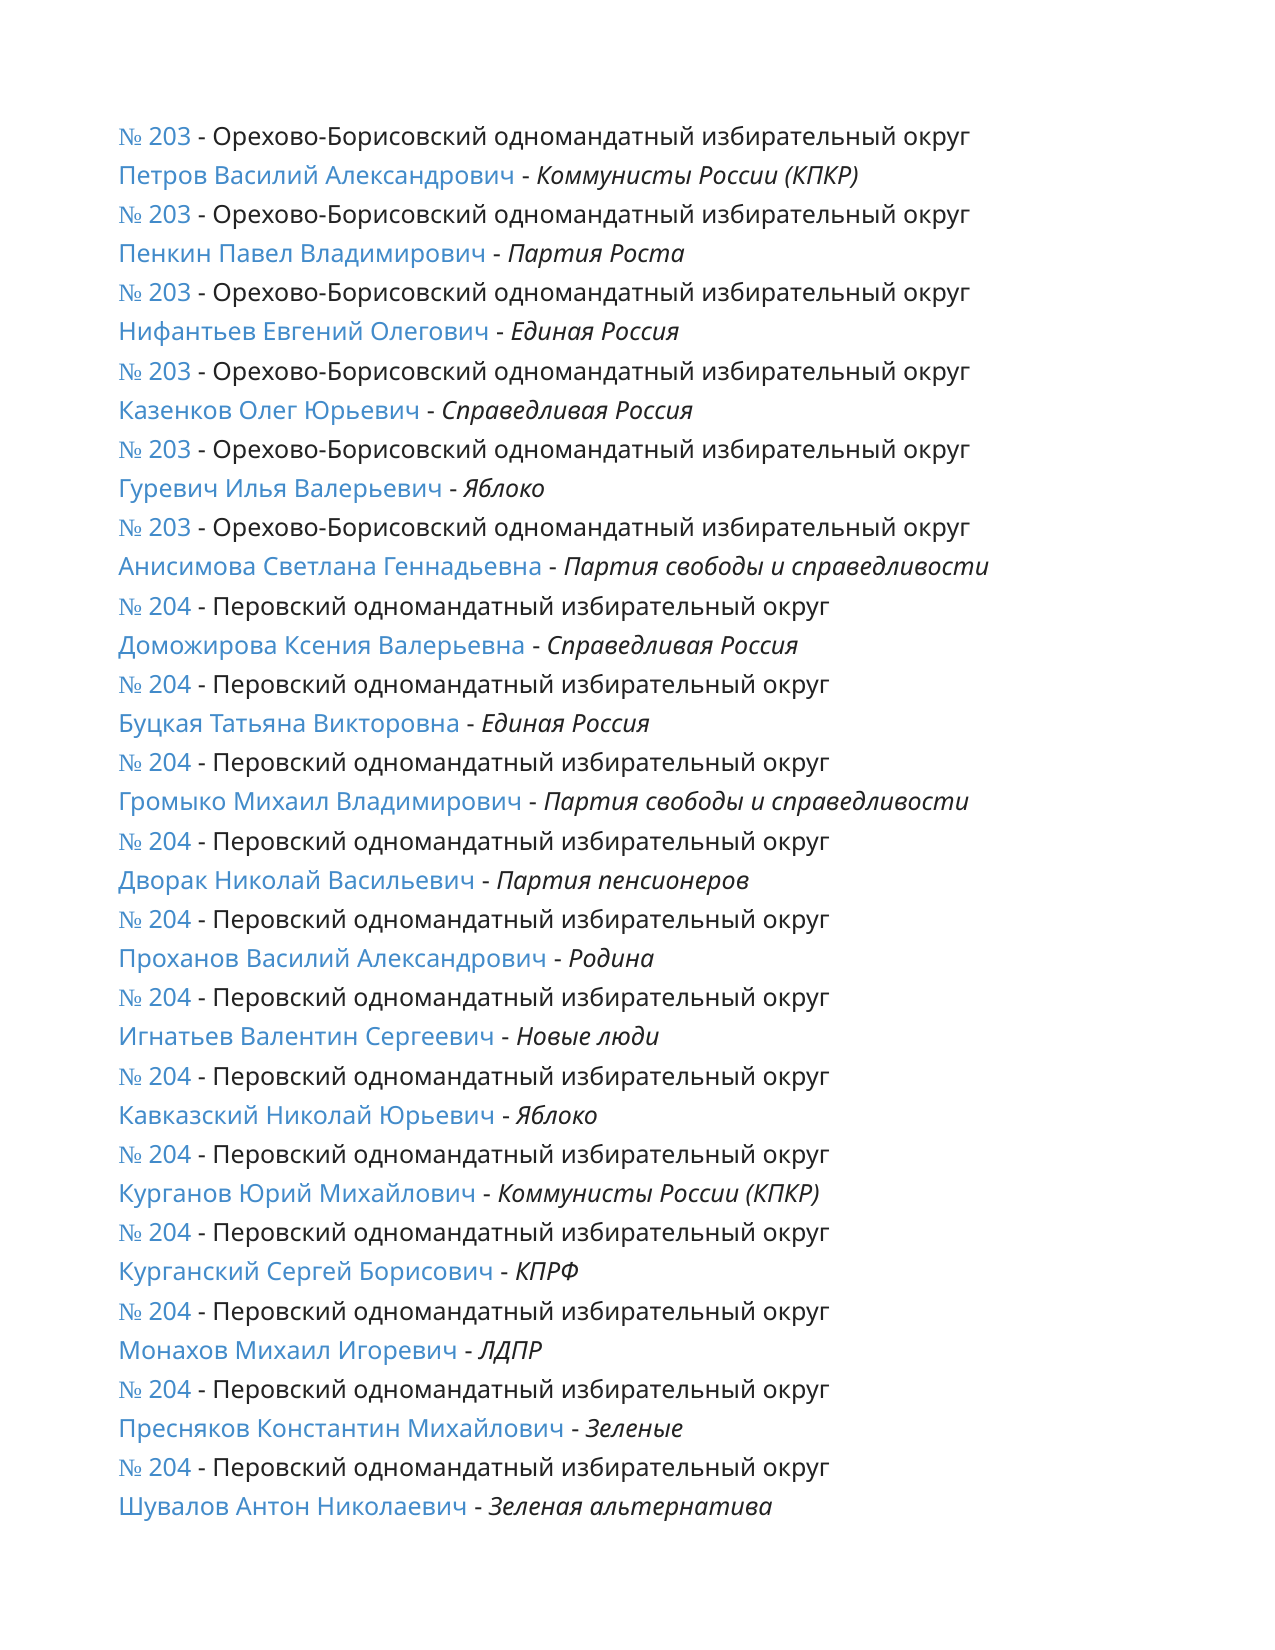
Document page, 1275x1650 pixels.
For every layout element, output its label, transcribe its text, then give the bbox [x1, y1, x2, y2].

text № 204 - Перовский одномандатный избирательный округ [118, 1371, 1157, 1406]
text Курганский Сергей Борисович - КПРФ [118, 1254, 1157, 1288]
text № 204 - Перовский одномандатный избирательный округ [118, 1058, 1157, 1092]
text Курганов Юрий Михайлович - Коммунисты России (КПКР) [118, 1176, 1157, 1210]
text № 203 - Орехово-Борисовский одномандатный избирательный округ [118, 118, 1157, 152]
text Проханов Василий Александрович - Родина [118, 941, 1157, 975]
text № 204 - Перовский одномандатный избирательный округ [118, 1136, 1157, 1171]
text № 203 - Орехово-Борисовский одномандатный избирательный округ [118, 196, 1157, 231]
text № 204 - Перовский одномандатный избирательный округ [118, 980, 1157, 1014]
text Казенков Олег Юрьевич - Справедливая Россия [118, 392, 1157, 426]
text Доможирова Ксения Валерьевна - Справедливая Россия [118, 627, 1157, 661]
text № 204 - Перовский одномандатный избирательный округ [118, 588, 1157, 622]
text № 203 - Орехово-Борисовский одномандатный избирательный округ [118, 431, 1157, 466]
text Кавказский Николай Юрьевич - Яблоко [118, 1097, 1157, 1131]
text № 203 - Орехово-Борисовский одномандатный избирательный округ [118, 353, 1157, 387]
text № 204 - Перовский одномандатный избирательный округ [118, 745, 1157, 779]
text Гуревич Илья Валерьевич - Яблоко [118, 471, 1157, 505]
text Петров Василий Александрович - Коммунисты России (КПКР) [118, 157, 1157, 191]
text Игнатьев Валентин Сергеевич - Новые люди [118, 1019, 1157, 1053]
text № 204 - Перовский одномандатный избирательный округ [118, 1215, 1157, 1249]
text Громыко Михаил Владимирович - Партия свободы и справедливости [118, 784, 1157, 818]
text Пенкин Павел Владимирович - Партия Роста [118, 236, 1157, 270]
text № 203 - Орехово-Борисовский одномандатный избирательный округ [118, 510, 1157, 544]
text № 204 - Перовский одномандатный избирательный округ [118, 666, 1157, 701]
text Монахов Михаил Игоревич - ЛДПР [118, 1332, 1157, 1366]
text № 204 - Перовский одномандатный избирательный округ [118, 1293, 1157, 1327]
text Анисимова Светлана Геннадьевна - Партия свободы и справедливости [118, 549, 1157, 583]
text № 204 - Перовский одномандатный избирательный округ [118, 901, 1157, 936]
text № 203 - Орехово-Борисовский одномандатный избирательный округ [118, 275, 1157, 309]
text Пресняков Константин Михайлович - Зеленые [118, 1411, 1157, 1445]
text Шувалов Антон Николаевич - Зеленая альтернатива [118, 1489, 1157, 1523]
text № 204 - Перовский одномандатный избирательный округ [118, 1450, 1157, 1484]
text Буцкая Татьяна Викторовна - Единая Россия [118, 706, 1157, 740]
text Нифантьев Евгений Олегович - Единая Россия [118, 314, 1157, 348]
text № 204 - Перовский одномандатный избирательный округ [118, 823, 1157, 857]
text Дворак Николай Васильевич - Партия пенсионеров [118, 862, 1157, 896]
